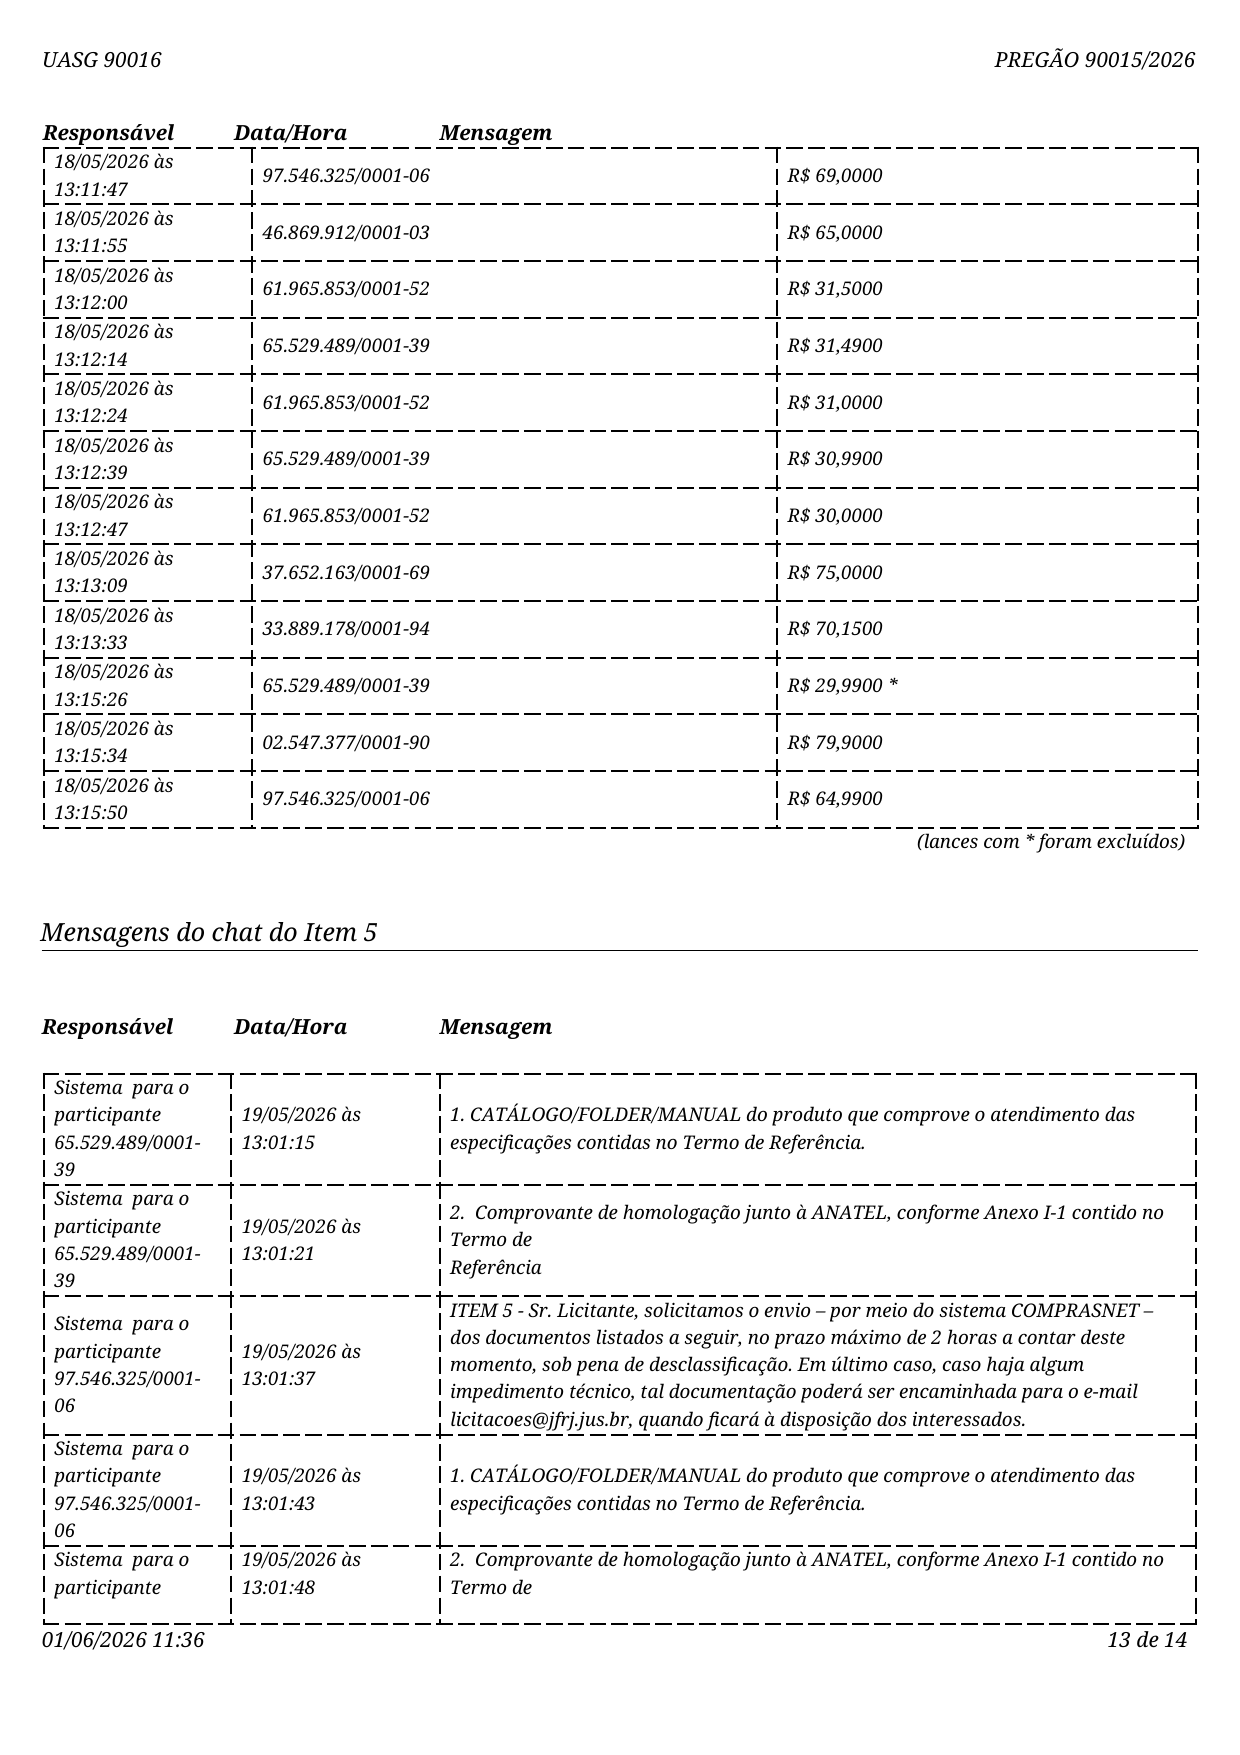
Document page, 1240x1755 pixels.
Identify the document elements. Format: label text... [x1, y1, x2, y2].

text Responsável Data/Hora Mensagem [42, 1012, 1189, 1040]
table_cell 19/05/2026 às 13:01:21 [231, 1184, 439, 1295]
table_cell 19/05/2026 às 13:01:43 [231, 1434, 439, 1545]
table_cell 18/05/2026 às 13:11:47 [44, 147, 252, 203]
table_cell 61.965.853/0001-52 [252, 260, 777, 317]
table_cell R$ 79,9000 [777, 713, 1198, 770]
table_cell R$ 31,5000 [777, 260, 1198, 317]
table_cell 18/05/2026 às 13:15:50 [44, 770, 252, 827]
table_cell Sistema para o participante 97.546.325/0001-06 [44, 1434, 231, 1545]
table_cell 65.529.489/0001-39 [252, 657, 777, 713]
text (lances com * foram excluídos) [42, 829, 1187, 854]
text Mensagens do chat do Item 5 [40, 914, 1189, 948]
table_cell 18/05/2026 às 13:12:00 [44, 260, 252, 317]
table_cell 1. CATÁLOGO/FOLDER/MANUAL do produto que comprove o atendimento das especificações contidas no Termo de Referência. [440, 1434, 1196, 1545]
table_cell 97.546.325/0001-06 [252, 770, 777, 827]
table_cell R$ 70,1500 [777, 600, 1198, 657]
table_cell R$ 30,0000 [777, 487, 1198, 543]
table_cell Sistema para o participante 65.529.489/0001-39 [44, 1184, 231, 1295]
table_cell 2. Comprovante de homologação junto à ANATEL, conforme Anexo I-1 contido no Termo de Referência [440, 1184, 1196, 1295]
table_cell 37.652.163/0001-69 [252, 543, 777, 600]
table_header 1. CATÁLOGO/FOLDER/MANUAL do produto que comprove o atendimento das especificações contidas no Termo de Referência. [440, 1073, 1196, 1184]
table_cell 61.965.853/0001-52 [252, 487, 777, 543]
table_cell 18/05/2026 às 13:15:34 [44, 713, 252, 770]
table_cell 65.529.489/0001-39 [252, 317, 777, 373]
table_header Sistema para o participante 65.529.489/0001-39 [44, 1073, 231, 1184]
table_cell R$ 31,4900 [777, 317, 1198, 373]
table_cell ITEM 5 - Sr. Licitante, solicitamos o envio – por meio do sistema COMPRASNET – dos documentos listados a seguir, no prazo máximo de 2 horas a contar deste momento, sob pena de desclassificação. Em último caso, caso haja algum impedimento técnico, tal documentação poderá ser encaminhada para o e-mail licitacoes@jfrj.jus.br, quando ficará à disposição dos interessados. [440, 1295, 1196, 1433]
table_cell 33.889.178/0001-94 [252, 600, 777, 657]
table_cell 18/05/2026 às 13:11:55 [44, 203, 252, 260]
table_cell 18/05/2026 às 13:12:47 [44, 487, 252, 543]
table_cell R$ 75,0000 [777, 543, 1198, 600]
table_cell 46.869.912/0001-03 [252, 203, 777, 260]
table_cell 02.547.377/0001-90 [252, 713, 777, 770]
table_cell 18/05/2026 às 13:13:09 [44, 543, 252, 600]
table_cell R$ 69,0000 [777, 147, 1198, 203]
table_cell R$ 30,9900 [777, 430, 1198, 487]
table_cell Sistema para o participante [44, 1545, 231, 1623]
table_cell 19/05/2026 às 13:01:37 [231, 1295, 439, 1433]
table_cell 61.965.853/0001-52 [252, 373, 777, 430]
table_cell R$ 31,0000 [777, 373, 1198, 430]
table_cell R$ 65,0000 [777, 203, 1198, 260]
table_cell 97.546.325/0001-06 [252, 147, 777, 203]
table_cell 18/05/2026 às 13:15:26 [44, 657, 252, 713]
table_cell 65.529.489/0001-39 [252, 430, 777, 487]
table_cell 18/05/2026 às 13:12:14 [44, 317, 252, 373]
table_header 19/05/2026 às 13:01:15 [231, 1073, 439, 1184]
table_cell 18/05/2026 às 13:13:33 [44, 600, 252, 657]
table_cell Sistema para o participante 97.546.325/0001-06 [44, 1295, 231, 1433]
table_cell 19/05/2026 às 13:01:48 [231, 1545, 439, 1623]
table_cell 2. Comprovante de homologação junto à ANATEL, conforme Anexo I-1 contido no Termo de [440, 1545, 1196, 1623]
table_cell R$ 64,9900 [777, 770, 1198, 827]
table_cell 18/05/2026 às 13:12:24 [44, 373, 252, 430]
table_cell R$ 29,9900 * [777, 657, 1198, 713]
table_cell 18/05/2026 às 13:12:39 [44, 430, 252, 487]
